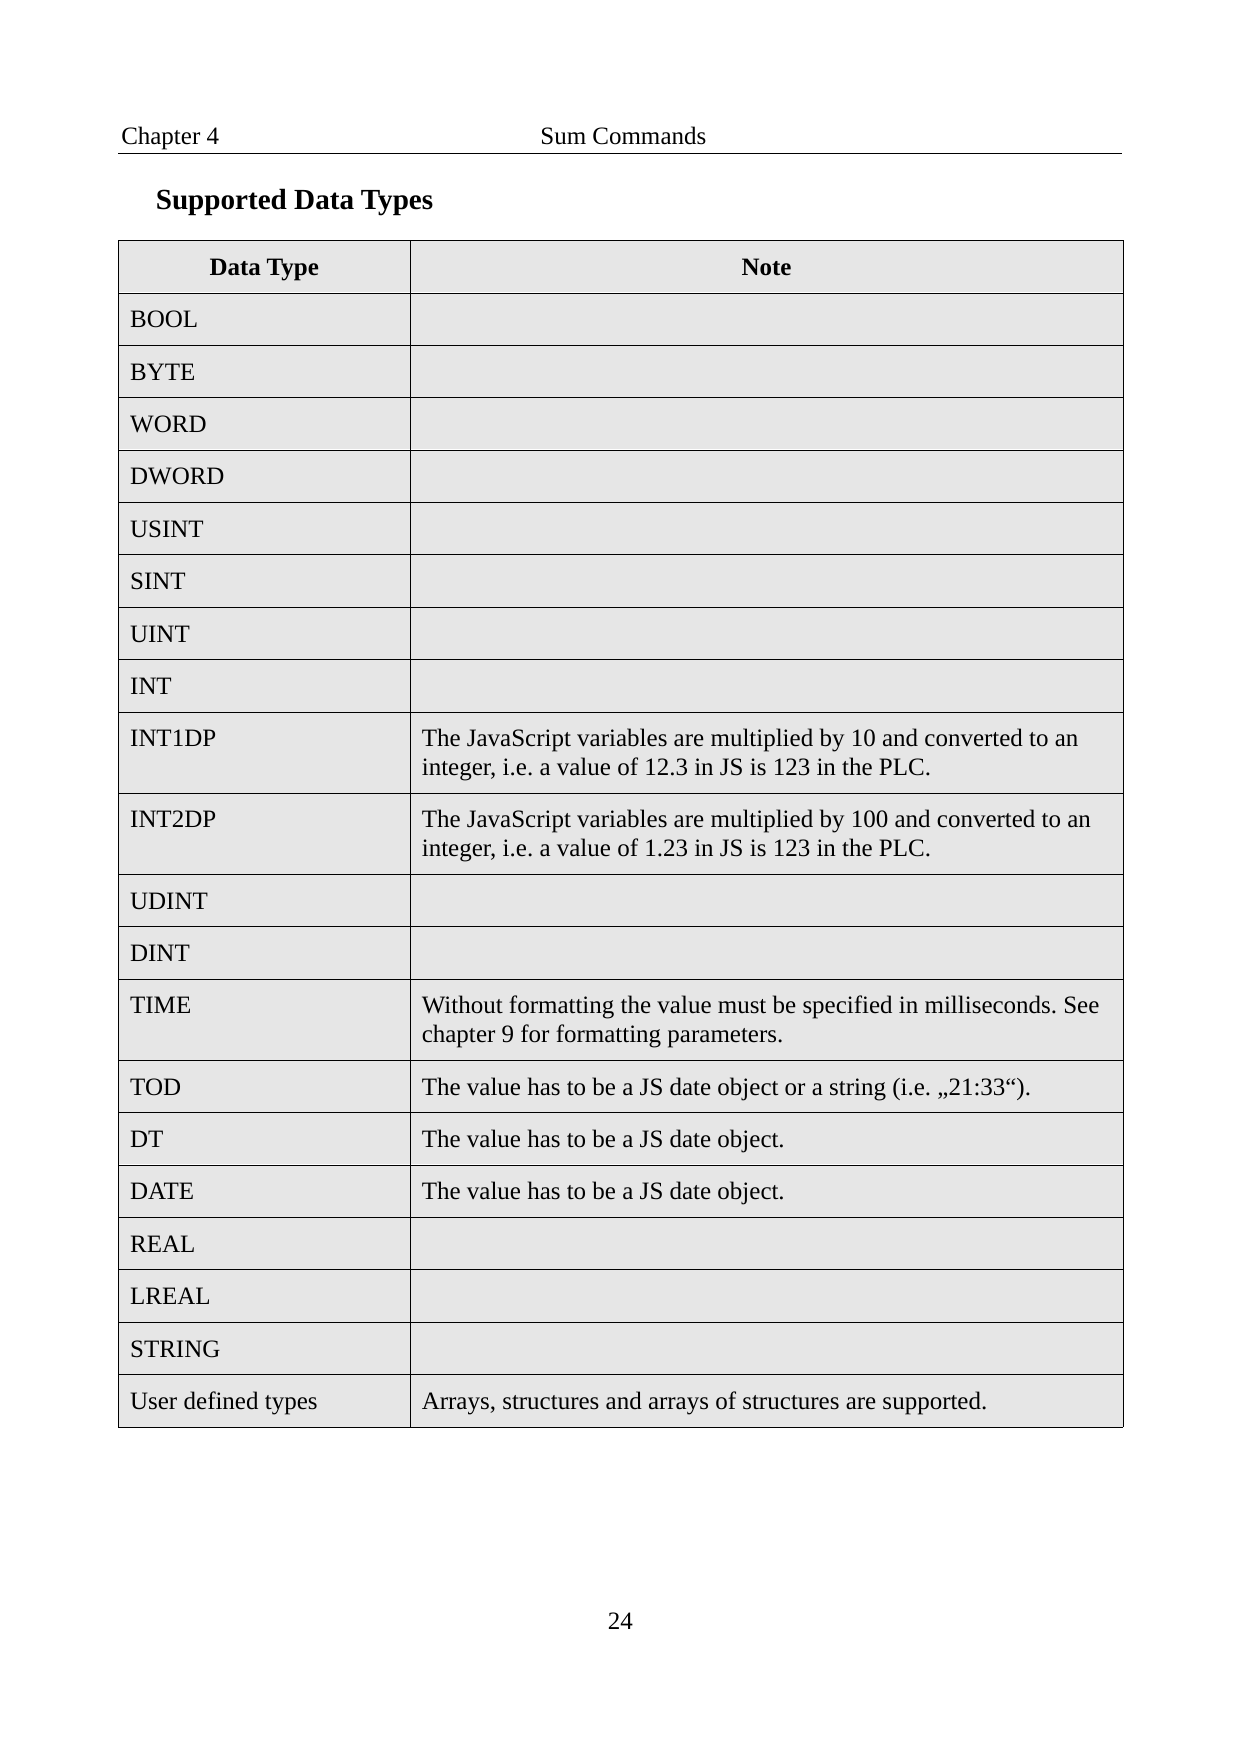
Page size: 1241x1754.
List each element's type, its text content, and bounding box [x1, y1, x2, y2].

table_cell [411, 875, 1123, 926]
table_cell [411, 1270, 1123, 1322]
table_cell TOD [119, 1061, 410, 1112]
table_cell [411, 927, 1123, 979]
table_cell Arrays, structures and arrays of structures are supported. [411, 1375, 1123, 1427]
table_cell The value has to be a JS date object or a string (i.e. „21:33“). [411, 1061, 1123, 1112]
table_cell [411, 1323, 1123, 1374]
table_cell DATE [119, 1166, 410, 1217]
table_cell The value has to be a JS date object. [411, 1166, 1123, 1217]
table_cell [411, 451, 1123, 502]
subtitle Supported Data Types [156, 182, 1122, 216]
table_cell [411, 555, 1123, 607]
table_cell DWORD [119, 451, 410, 502]
table_cell DT [119, 1113, 410, 1164]
table_cell [411, 608, 1123, 659]
table_cell DINT [119, 927, 410, 979]
table_cell LREAL [119, 1270, 410, 1322]
table_cell [411, 503, 1123, 554]
table_cell INT [119, 660, 410, 712]
table_header Note [411, 241, 1123, 292]
table_cell UDINT [119, 875, 410, 926]
table_cell TIME [119, 980, 410, 1060]
table_cell The JavaScript variables are multiplied by 100 and converted to an integer, i.e. a value of 1.23 in JS is 123 in the PLC. [411, 794, 1123, 874]
table_cell REAL [119, 1218, 410, 1269]
table_cell INT1DP [119, 713, 410, 793]
table_cell [411, 660, 1123, 712]
table_cell BYTE [119, 346, 410, 397]
table_cell SINT [119, 555, 410, 607]
table_header Data Type [119, 241, 410, 292]
table_cell BOOL [119, 294, 410, 345]
table_cell [411, 346, 1123, 397]
table_cell Without formatting the value must be specified in milliseconds. See chapter 9 for formatting parameters. [411, 980, 1123, 1060]
table_cell USINT [119, 503, 410, 554]
table_cell UINT [119, 608, 410, 659]
table_cell [411, 398, 1123, 449]
table_cell WORD [119, 398, 410, 449]
table_cell [411, 1218, 1123, 1269]
table_cell [411, 294, 1123, 345]
table_cell INT2DP [119, 794, 410, 874]
table_cell STRING [119, 1323, 410, 1374]
table_cell User defined types [119, 1375, 410, 1427]
table_cell The JavaScript variables are multiplied by 10 and converted to an integer, i.e. a value of 12.3 in JS is 123 in the PLC. [411, 713, 1123, 793]
table_cell The value has to be a JS date object. [411, 1113, 1123, 1164]
